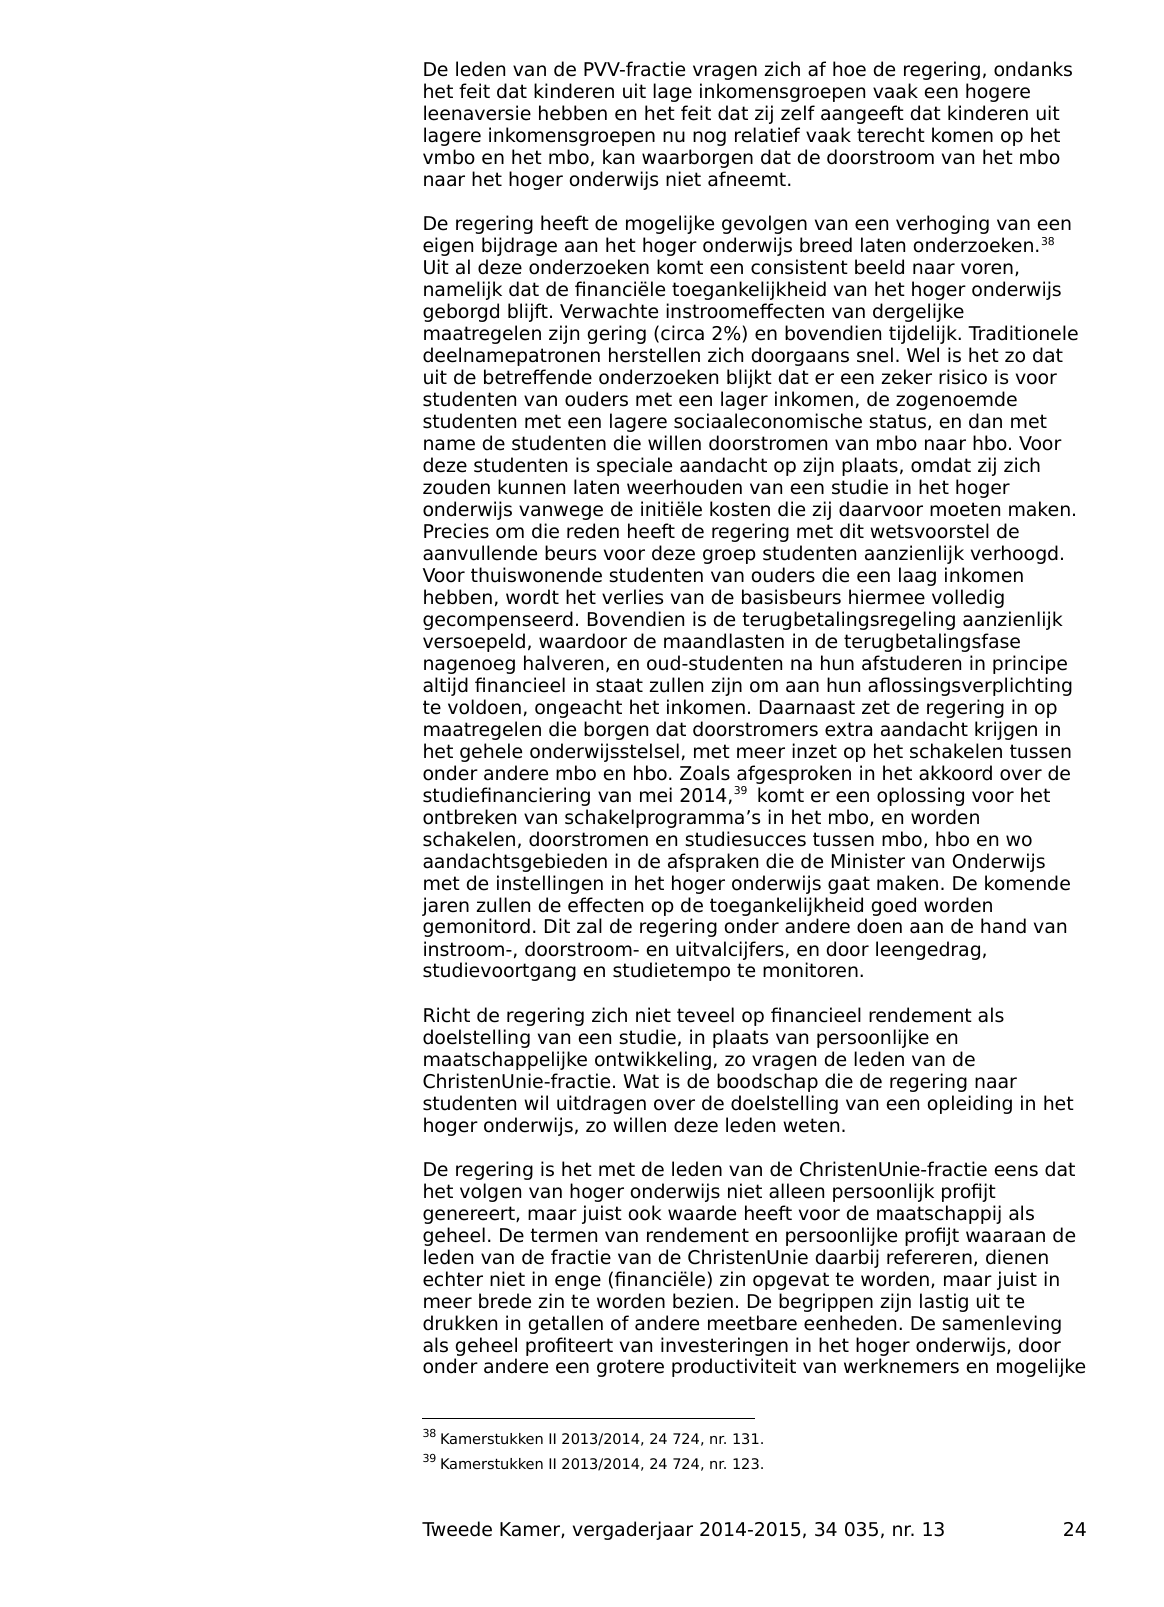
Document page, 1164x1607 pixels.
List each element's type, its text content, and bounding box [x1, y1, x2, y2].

text De regering is het met de leden van de ChristenUnie-fractie eens dat het volgen van hoger onderwijs niet alleen persoonlijk profijt genereert, maar juist ook waarde heeft voor de maatschappij als geheel. De termen van rendement en persoonlijke profijt waaraan de leden van de fractie van de ChristenUnie daarbij refereren, dienen echter niet in enge (financiële) zin opgevat te worden, maar juist in meer brede zin te worden bezien. De begrippen zijn lastig uit te drukken in getallen of andere meetbare eenheden. De samenleving als geheel profiteert van investeringen in het hoger onderwijs, door onder andere een grotere productiviteit van werknemers en mogelijke [422, 1159, 1087, 1378]
text De regering heeft de mogelijke gevolgen van een verhoging van een eigen bijdrage aan het hoger onderwijs breed laten onderzoeken. Uit al deze onderzoeken komt een consistent beeld naar voren, namelijk dat de financiële toegankelijkheid van het hoger onderwijs geborgd blijft. Verwachte instroomeffecten van dergelijke maatregelen zijn gering (circa 2%) en bovendien tijdelijk. Traditionele deelnamepatronen herstellen zich doorgaans snel. Wel is het zo dat uit de betreffende onderzoeken blijkt dat er een zeker risico is voor studenten van ouders met een lager inkomen, de zogenoemde studenten met een lagere sociaaleconomische status, en dan met name de studenten die willen doorstromen van mbo naar hbo. Voor deze studenten is speciale aandacht op zijn plaats, omdat zij zich zouden kunnen laten weerhouden van een studie in het hoger onderwijs vanwege de initiële kosten die zij daarvoor moeten maken. Precies om die reden heeft de regering met dit wetsvoorstel de aanvullende beurs voor deze groep studenten aanzienlijk verhoogd. Voor thuiswonende studenten van ouders die een laag inkomen hebben, wordt het verlies van de basisbeurs hiermee volledig gecompenseerd. Bovendien is de terugbetalingsregeling aanzienlijk versoepeld, waardoor de maandlasten in de terugbetalingsfase nagenoeg halveren, en oud-studenten na hun afstuderen in principe altijd financieel in staat zullen zijn om aan hun aflossingsverplichting te voldoen, ongeacht het inkomen. Daarnaast zet de regering in op maatregelen die borgen dat doorstromers extra aandacht krijgen in het gehele onderwijsstelsel, met meer inzet op het schakelen tussen onder andere mbo en hbo. Zoals afgesproken in het akkoord over de studiefinanciering van mei 2014, komt er een oplossing voor het ontbreken van schakelprogramma’s in het mbo, en worden schakelen, doorstromen en studiesucces tussen mbo, hbo en wo aandachtsgebieden in de afspraken die de Minister van Onderwijs met de instellingen in het hoger onderwijs gaat maken. De komende jaren zullen de effecten op de toegankelijkheid goed worden gemonitord. Dit zal de regering onder andere doen aan de hand van instroom-, doorstroom- en uitvalcijfers, en door leengedrag, studievoortgang en studietempo te monitoren. [422, 213, 1087, 982]
text Kamerstukken II 2013/2014, 24 724, nr. 123. [422, 1452, 1087, 1474]
text De leden van de PVV-fractie vragen zich af hoe de regering, ondanks het feit dat kinderen uit lage inkomensgroepen vaak een hogere leenaversie hebben en het feit dat zij zelf aangeeft dat kinderen uit lagere inkomensgroepen nu nog relatief vaak terecht komen op het vmbo en het mbo, kan waarborgen dat de doorstroom van het mbo naar het hoger onderwijs niet afneemt. [422, 59, 1087, 191]
text Richt de regering zich niet teveel op financieel rendement als doelstelling van een studie, in plaats van persoonlijke en maatschappelijke ontwikkeling, zo vragen de leden van de ChristenUnie-fractie. Wat is de boodschap die de regering naar studenten wil uitdragen over de doelstelling van een opleiding in het hoger onderwijs, zo willen deze leden weten. [422, 1004, 1087, 1136]
text Kamerstukken II 2013/2014, 24 724, nr. 131. [422, 1427, 1087, 1449]
